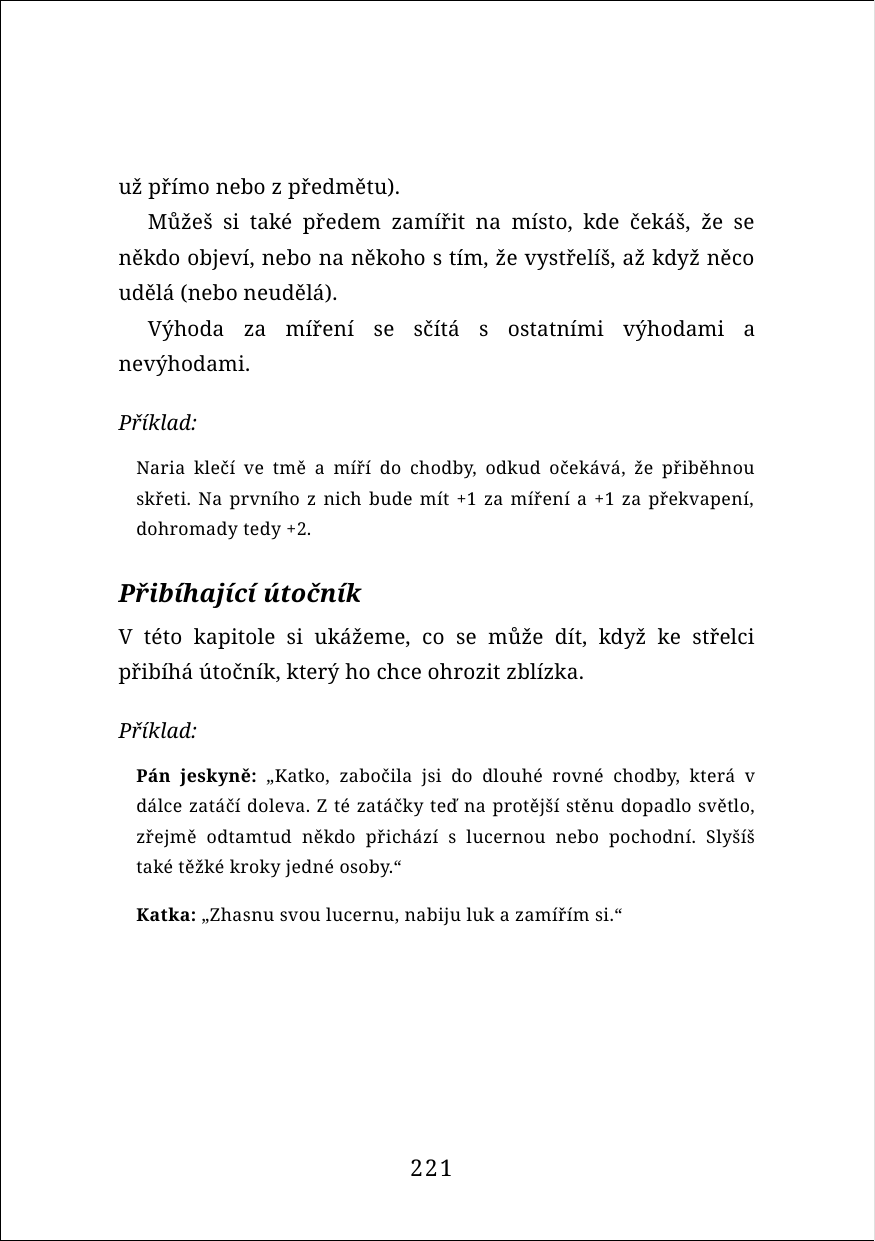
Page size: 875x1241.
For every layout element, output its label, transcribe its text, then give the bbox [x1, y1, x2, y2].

text Pán jeskyně: „Katko, zabočila jsi do dlouhé rovné chodby, která v dálce zatáčí doleva. Z té zatáčky teď na protější stěnu dopadlo světlo, zřejmě odtamtud někdo přichází s lucernou nebo pochodní. Slyšíš také těžké kroky jedné osoby.“ [136, 764, 756, 878]
text Příklad: [118, 408, 756, 437]
text Naria klečí ve tmě a míří do chodby, odkud očekává, že přiběhnou skřeti. Na prvního z nich bude mít +1 za míření a +1 za překvapení, dohromady tedy +2. [136, 456, 756, 540]
text Katka: „Zhasnu svou lucernu, nabiju luk a zamířím si.“ [136, 902, 756, 926]
text V této kapitole si ukážeme, co se může dít, když ke střelci přibíhá útočník, který ho chce ohrozit zblízka. [118, 622, 756, 686]
subtitle Přibíhající útočník [118, 576, 756, 610]
text už přímo nebo z předmětu). Můžeš si také předem zamířit na místo, kde čekáš, že se někdo objeví, nebo na někoho s tím, že vystřelíš, až když něco udělá (nebo neudělá). Výhoda za míření se sčítá s ostatními výhodami a nevýhodami. [118, 172, 756, 378]
text Příklad: [118, 716, 756, 745]
